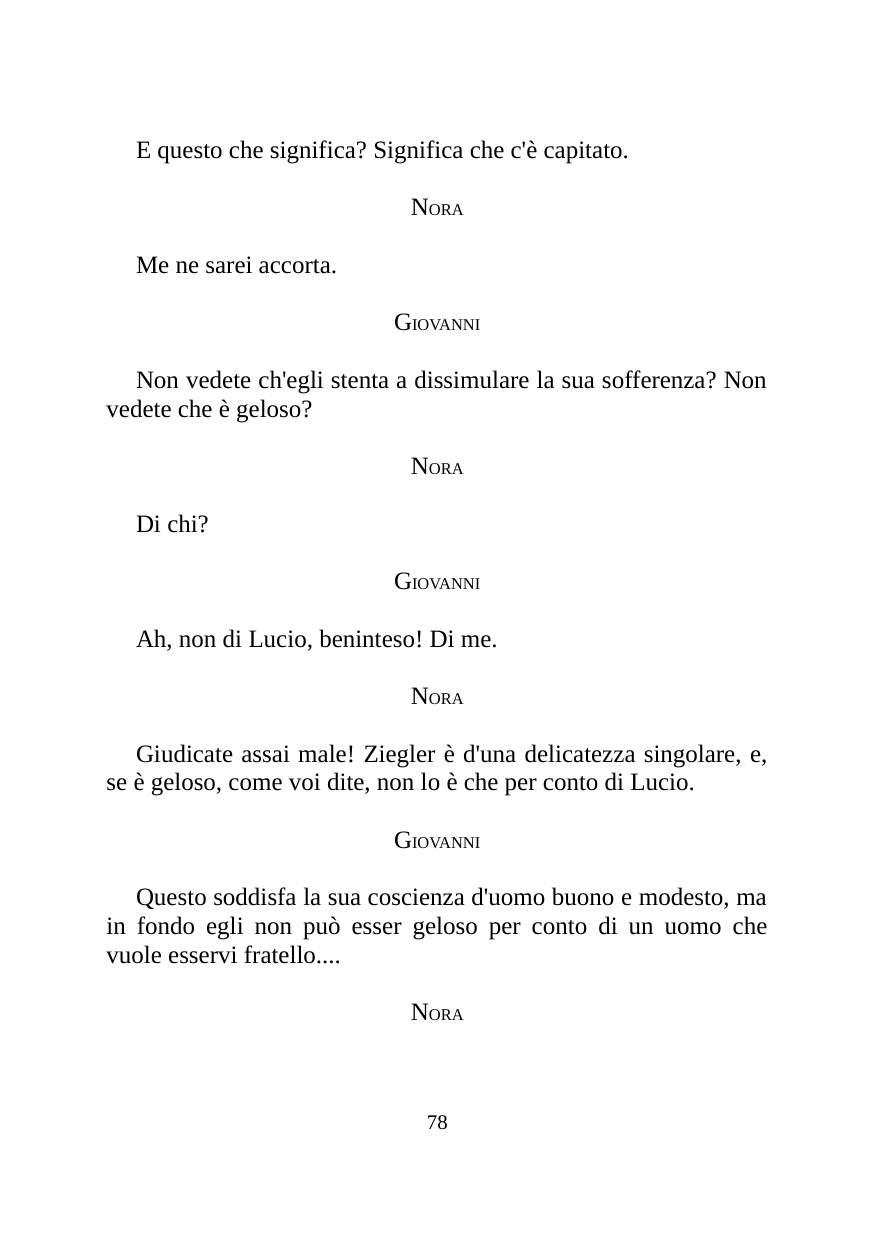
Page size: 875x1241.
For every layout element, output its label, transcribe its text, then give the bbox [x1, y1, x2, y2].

text Giovanni [106, 566, 768, 595]
text E questo che significa? Significa che c'è capitato. [106, 135, 768, 164]
text Di chi? [106, 509, 768, 537]
text Me ne sarei accorta. [106, 250, 768, 279]
text Giudicate assai male! Ziegler è d'una delicatezza singolare, e, se è geloso, come voi dite, non lo è che per conto di Lucio. [106, 739, 768, 796]
text Questo soddisfa la sua coscienza d'uomo buono e modesto, ma in fondo egli non può esser geloso per conto di un uomo che vuole esservi fratello.... [106, 882, 768, 969]
text Non vedete ch'egli stenta a dissimulare la sua sofferenza? Non vedete che è geloso? [106, 365, 768, 422]
text Ah, non di Lucio, beninteso! Di me. [106, 624, 768, 652]
text Giovanni [106, 307, 768, 336]
text Nora [106, 997, 768, 1026]
text Giovanni [106, 825, 768, 854]
text Nora [106, 192, 768, 221]
text Nora [106, 451, 768, 480]
text Nora [106, 681, 768, 710]
